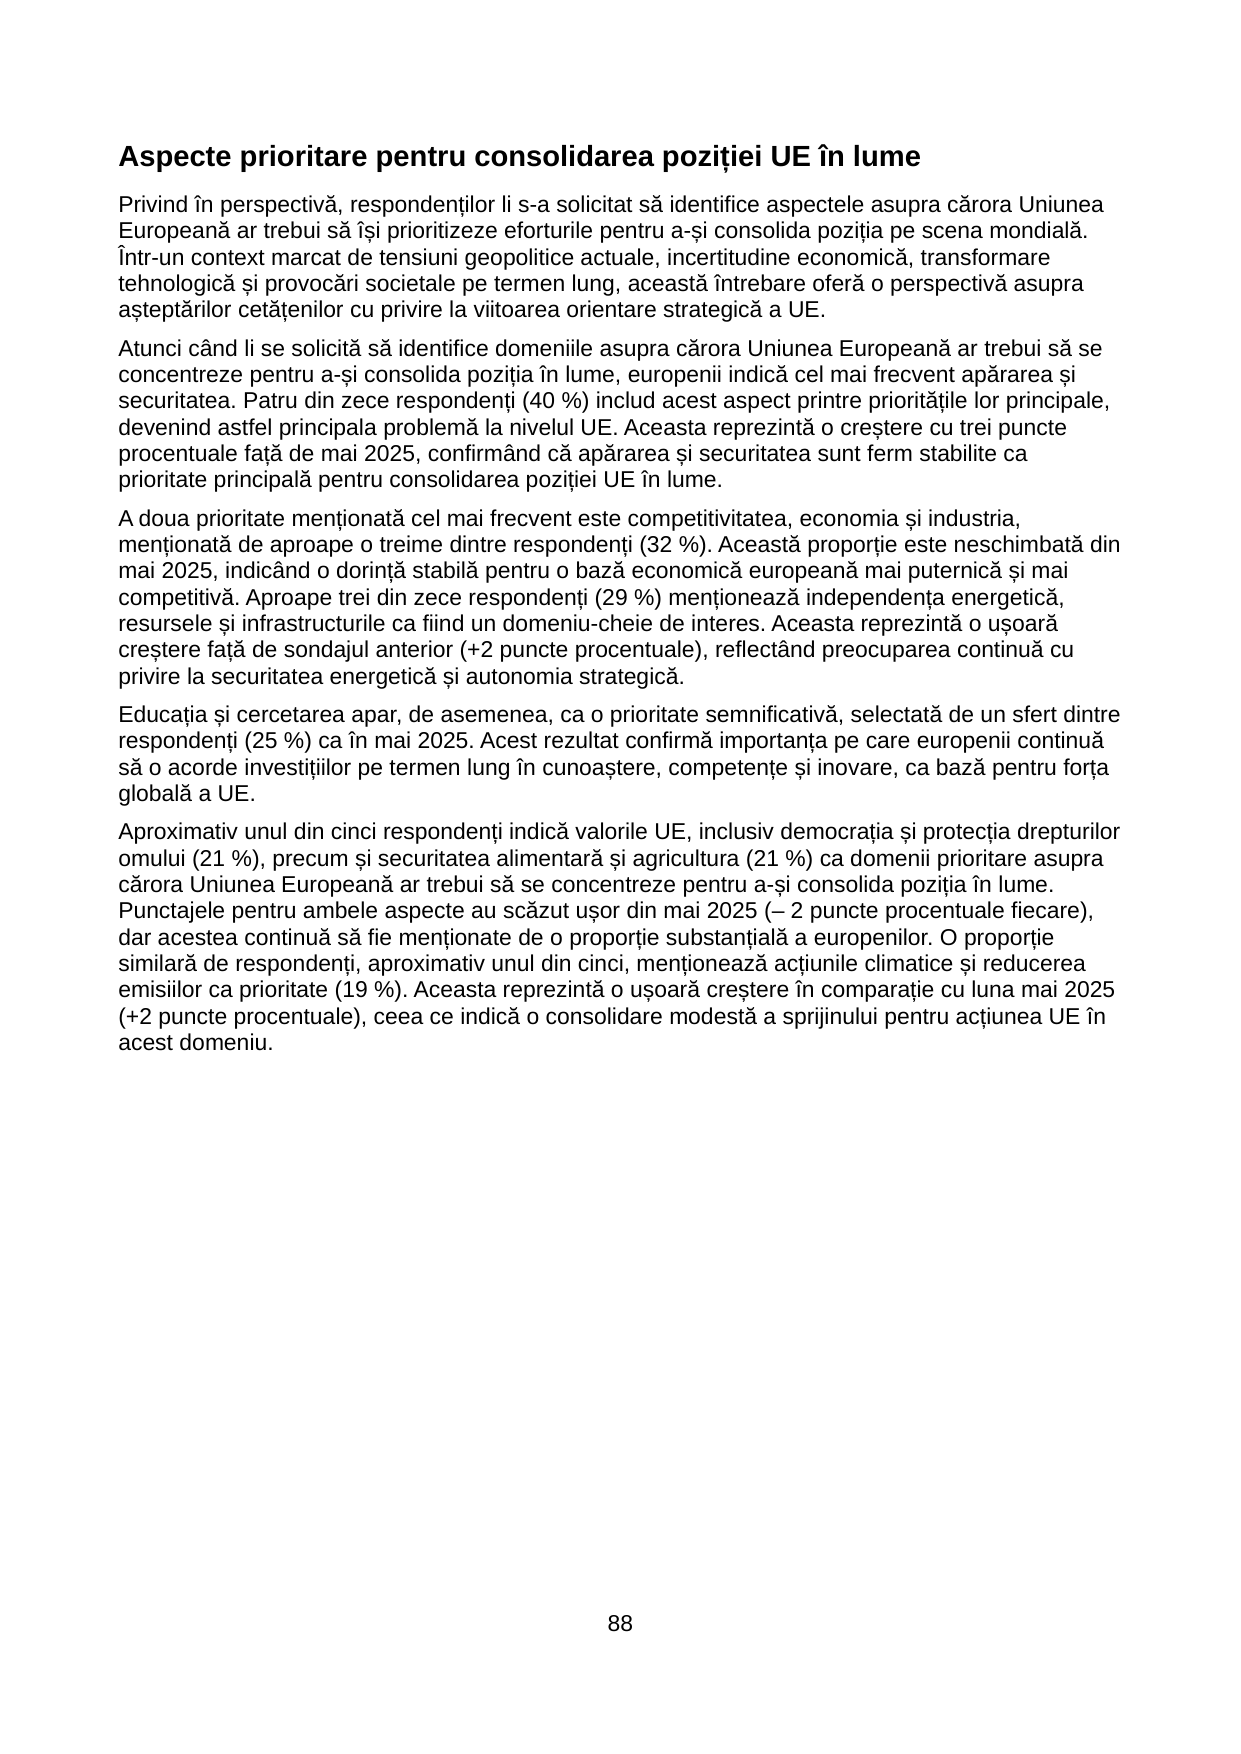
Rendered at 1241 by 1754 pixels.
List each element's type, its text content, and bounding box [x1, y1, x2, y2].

text Privind în perspectivă, respondenților li s-a solicitat să identifice aspectele asupra cărora Uniunea Europeană ar trebui să își prioritizeze eforturile pentru a-și consolida poziția pe scena mondială. Într-un context marcat de tensiuni geopolitice actuale, incertitudine economică, transformare tehnologică și provocări societale pe termen lung, această întrebare oferă o perspectivă asupra așteptărilor cetățenilor cu privire la viitoarea orientare strategică a UE. [118, 191, 1122, 323]
text Atunci când li se solicită să identifice domeniile asupra cărora Uniunea Europeană ar trebui să se concentreze pentru a-și consolida poziția în lume, europenii indică cel mai frecvent apărarea și securitatea. Patru din zece respondenți (40 %) includ acest aspect printre prioritățile lor principale, devenind astfel principala problemă la nivelul UE. Aceasta reprezintă o creștere cu trei puncte procentuale față de mai 2025, confirmând că apărarea și securitatea sunt ferm stabilite ca prioritate principală pentru consolidarea poziției UE în lume. [118, 334, 1122, 493]
text Aproximativ unul din cinci respondenți indică valorile UE, inclusiv democrația și protecția drepturilor omului (21 %), precum și securitatea alimentară și agricultura (21 %) ca domenii prioritare asupra cărora Uniunea Europeană ar trebui să se concentreze pentru a-și consolida poziția în lume. Punctajele pentru ambele aspecte au scăzut ușor din mai 2025 (– 2 puncte procentuale fiecare), dar acestea continuă să fie menționate de o proporție substanțială a europenilor. O proporție similară de respondenți, aproximativ unul din cinci, menționează acțiunile climatice și reducerea emisiilor ca prioritate (19 %). Aceasta reprezintă o ușoară creștere în comparație cu luna mai 2025 (+2 puncte procentuale), ceea ce indică o consolidare modestă a sprijinului pentru acțiunea UE în acest domeniu. [118, 818, 1122, 1055]
text A doua prioritate menționată cel mai frecvent este competitivitatea, economia și industria, menționată de aproape o treime dintre respondenți (32 %). Această proporție este neschimbată din mai 2025, indicând o dorință stabilă pentru o bază economică europeană mai puternică și mai competitivă. Aproape trei din zece respondenți (29 %) menționează independența energetică, resursele și infrastructurile ca fiind un domeniu-cheie de interes. Aceasta reprezintă o ușoară creștere față de sondajul anterior (+2 puncte procentuale), reflectând preocuparea continuă cu privire la securitatea energetică și autonomia strategică. [118, 504, 1122, 689]
subtitle Aspecte prioritare pentru consolidarea poziției UE în lume [118, 139, 1122, 172]
text Educația și cercetarea apar, de asemenea, ca o prioritate semnificativă, selectată de un sfert dintre respondenți (25 %) ca în mai 2025. Acest rezultat confirmă importanța pe care europenii continuă să o acorde investițiilor pe termen lung în cunoaștere, competențe și inovare, ca bază pentru forța globală a UE. [118, 701, 1122, 806]
